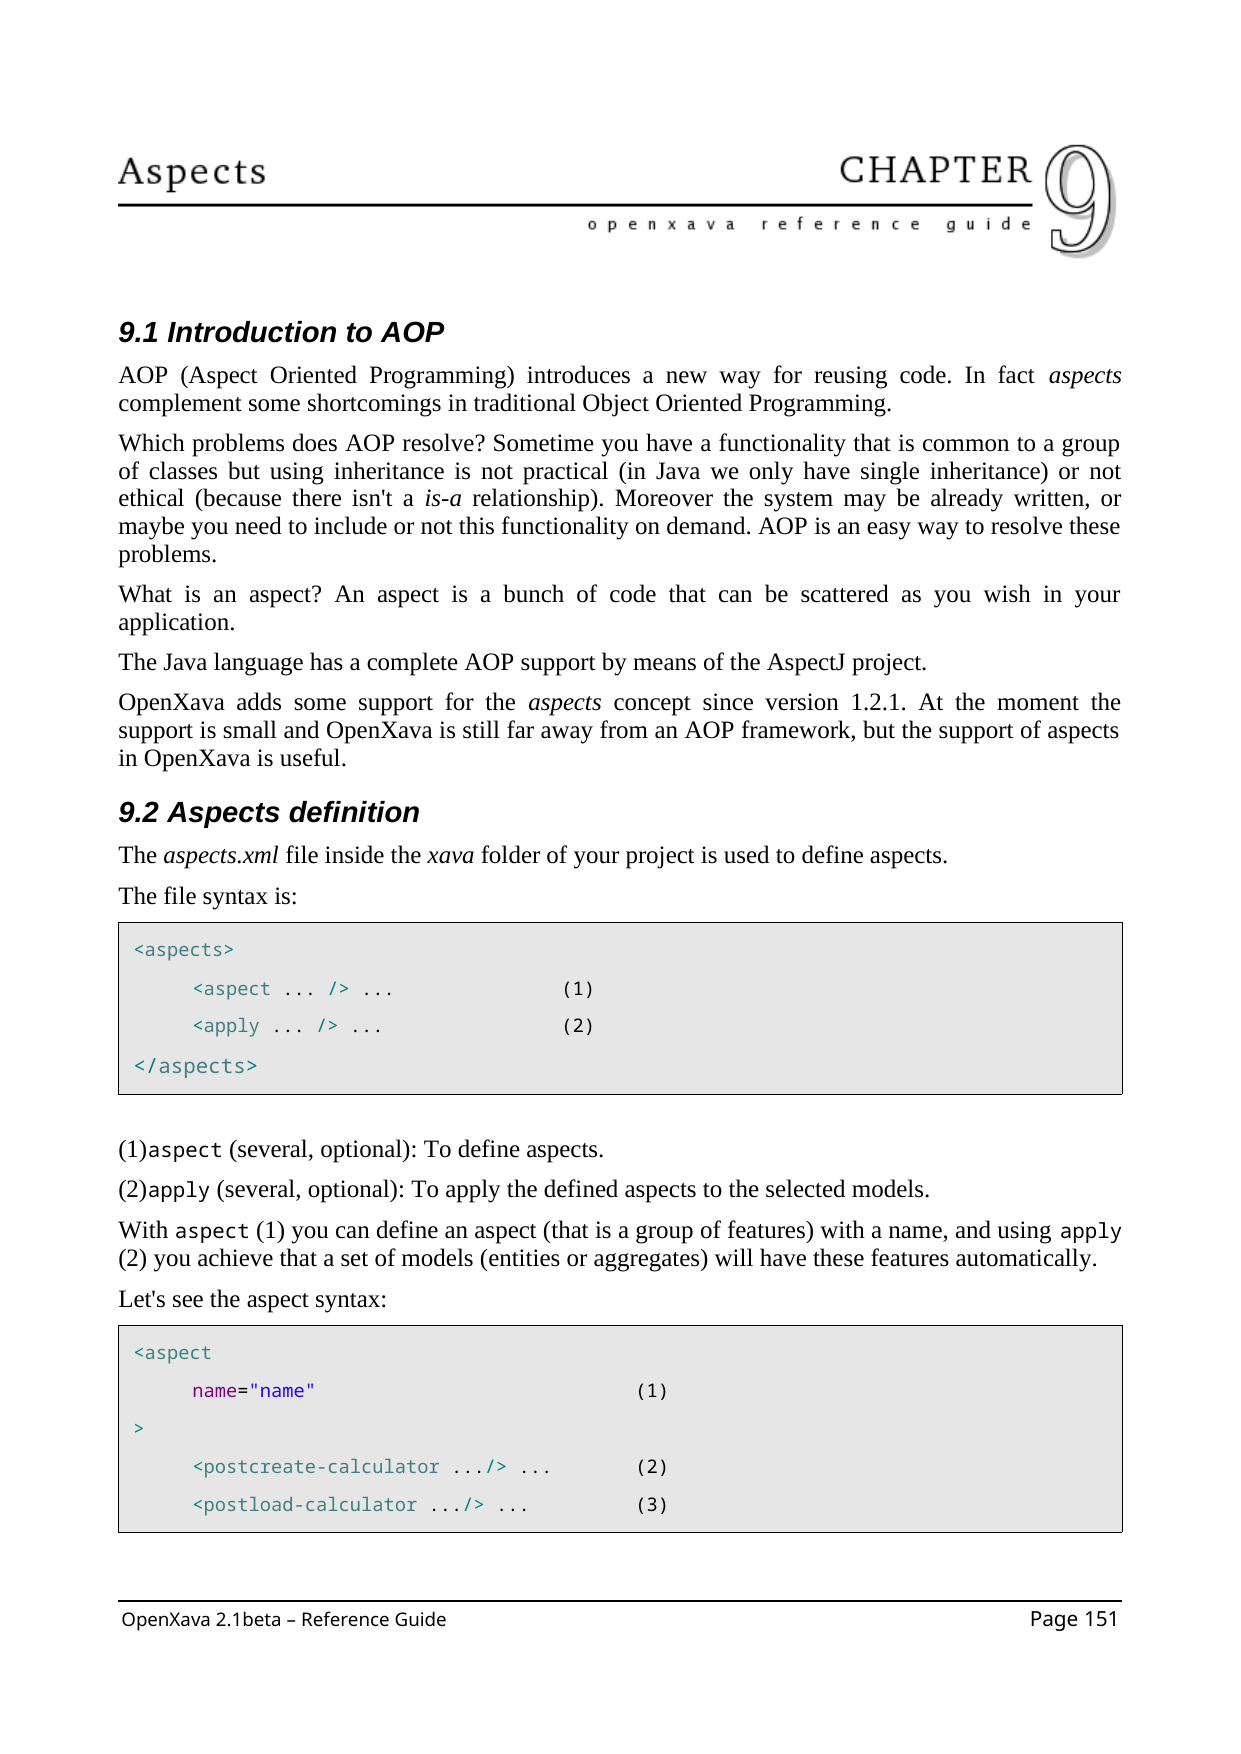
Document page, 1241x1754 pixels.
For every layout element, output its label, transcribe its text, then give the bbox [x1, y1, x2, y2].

list aspect (several, optional): To define aspects. [118, 1135, 1122, 1163]
text <aspect ... /> ... (1) [119, 960, 1122, 998]
text OpenXava adds some support for the aspects concept since version 1.2.1. At the moment the support is small and OpenXava is still far away from an AOP framework, but the support of aspects in OpenXava is useful. [118, 688, 1122, 771]
text The aspects.xml file inside the xava folder of your project is used to define aspects. [118, 842, 1122, 869]
picture [118, 118, 1122, 287]
text <aspect [119, 1326, 1122, 1363]
text Let's see the aspect syntax: [118, 1285, 1122, 1312]
text With aspect (1) you can define an aspect (that is a group of features) with a name, and using apply (2) you achieve that a set of models (entities or aggregates) will have these features automatically. [118, 1216, 1122, 1272]
text AOP (Aspect Oriented Programming) introduces a new way for reusing code. In fact aspects complement some shortcomings in traditional Object Oriented Programming. [118, 361, 1122, 417]
text The file syntax is: [118, 882, 1122, 909]
text <postload-calculator .../> ... (3) [119, 1477, 1122, 1532]
subtitle Aspects definition [118, 796, 1122, 829]
text <apply ... /> ... (2) [119, 998, 1122, 1036]
text Which problems does AOP resolve? Sometime you have a functionality that is common to a group of classes but using inheritance is not practical (in Java we only have single inheritance) or not ethical (because there isn't a is-a relationship). Moreover the system may be already written, or maybe you need to include or not this functionality on demand. AOP is an easy way to resolve these problems. [118, 429, 1122, 568]
text <postcreate-calculator .../> ... (2) [119, 1439, 1122, 1477]
text </aspects> [119, 1036, 1122, 1094]
text What is an aspect? An aspect is a bunch of code that can be scattered as you wish in your application. [118, 580, 1122, 636]
subtitle Introduction to AOP [118, 316, 1122, 349]
text > [119, 1401, 1122, 1439]
text <aspects> [119, 923, 1122, 960]
list apply (several, optional): To apply the defined aspects to the selected models. [118, 1176, 1122, 1204]
subtitle Aspects [118, 287, 1122, 291]
text name="name" (1) [119, 1363, 1122, 1401]
text The Java language has a complete AOP support by means of the AspectJ project. [118, 648, 1122, 676]
